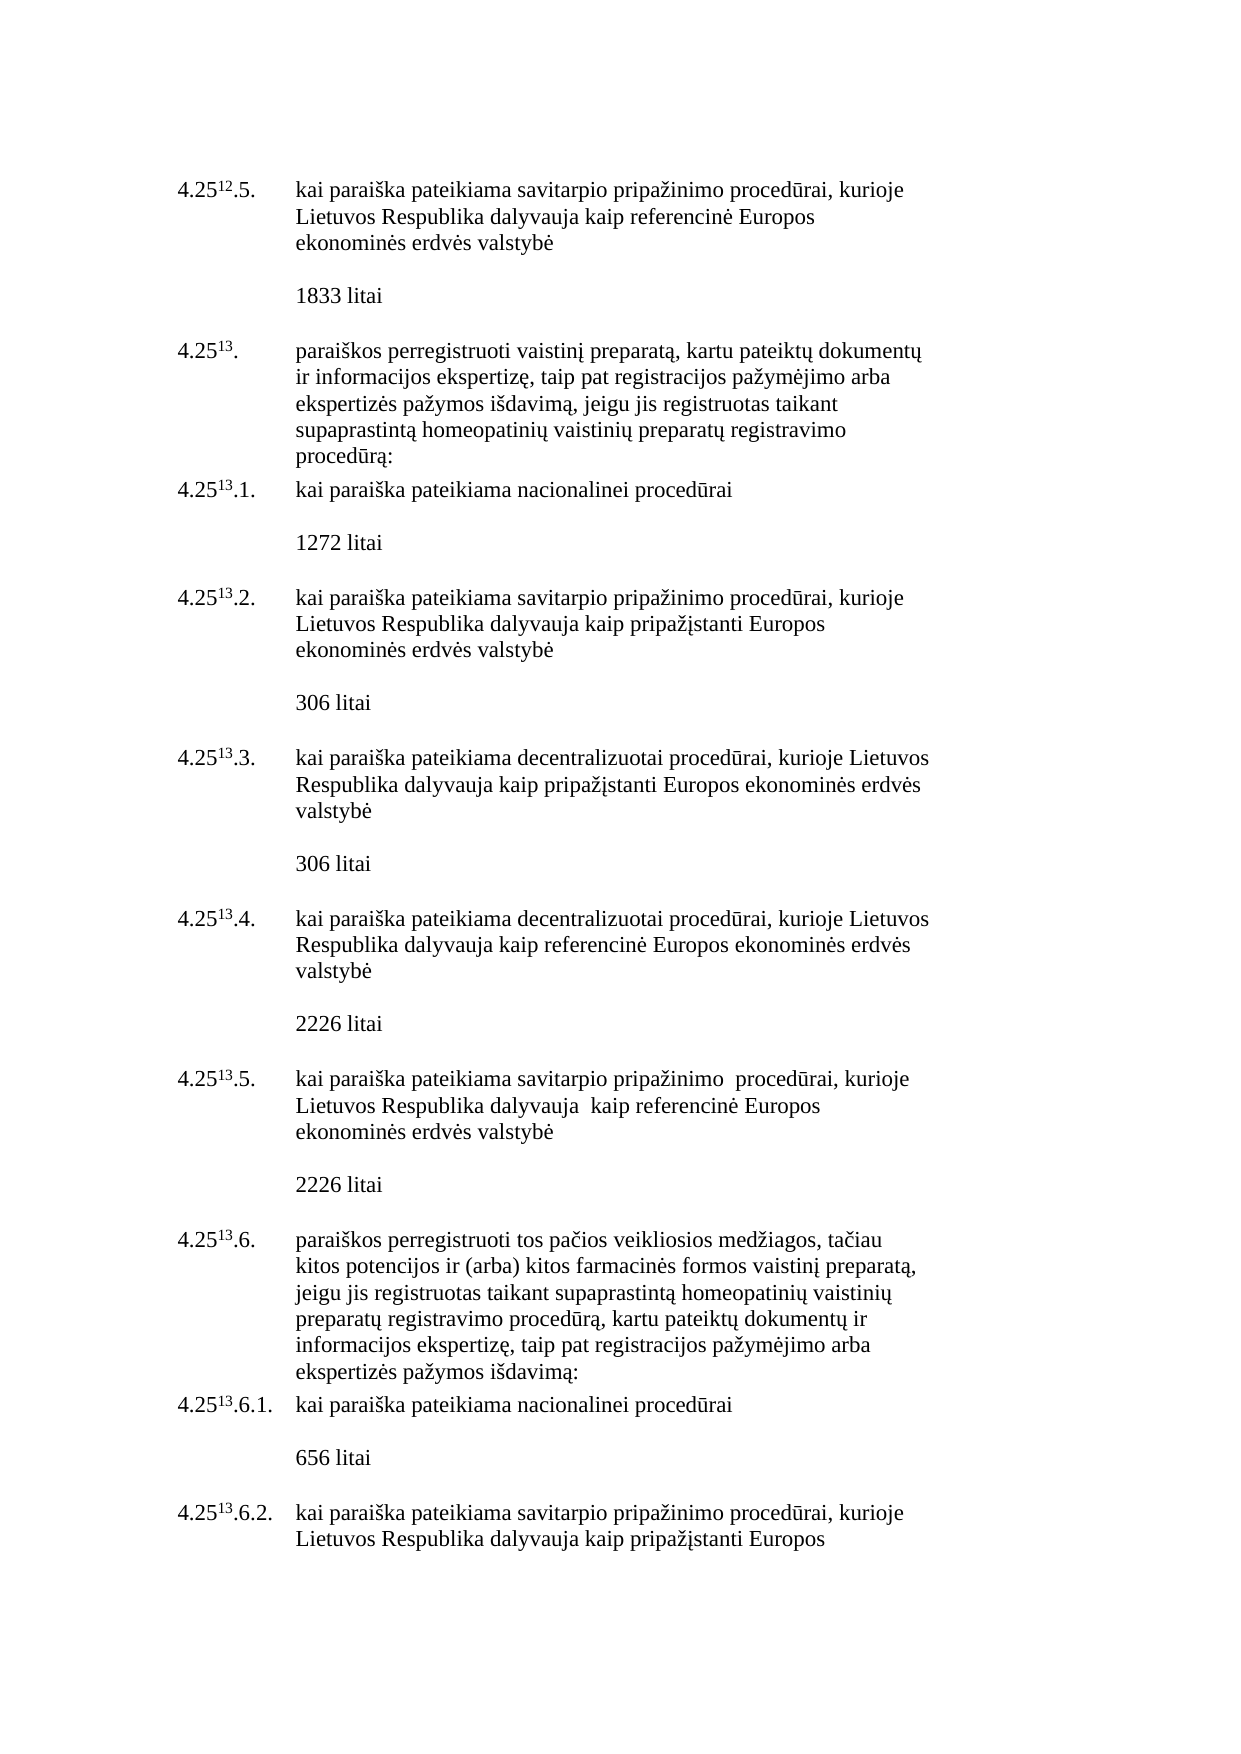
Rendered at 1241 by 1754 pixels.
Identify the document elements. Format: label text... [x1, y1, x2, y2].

text Lietuvos Respublika dalyvauja kaip pripažįstanti Europos [177, 610, 930, 637]
text ekonominės erdvės valstybė 306 litai [177, 637, 930, 716]
text 4.2513.6.1. kai paraiška pateikiama nacionalinei procedūrai 656 litai [177, 1391, 930, 1470]
text supaprastintą homeopatinių vaistinių preparatų registravimo [177, 416, 930, 442]
text 4.2513.4. kai paraiška pateikiama decentralizuotai procedūrai, kurioje Lietuvos [177, 905, 930, 931]
text Lietuvos Respublika dalyvauja kaip referencinė Europos [177, 203, 930, 229]
text procedūrą: [177, 442, 930, 469]
text 4.2513.1. kai paraiška pateikiama nacionalinei procedūrai 1272 litai [177, 476, 930, 555]
text Respublika dalyvauja kaip pripažįstanti Europos ekonominės erdvės [177, 771, 930, 797]
text 4.2513.6.2. kai paraiška pateikiama savitarpio pripažinimo procedūrai, kurioje [177, 1499, 930, 1526]
text 4.2513.5. kai paraiška pateikiama savitarpio pripažinimo procedūrai, kurioje [177, 1065, 930, 1092]
text 4.2512.5. kai paraiška pateikiama savitarpio pripažinimo procedūrai, kurioje [177, 176, 930, 203]
text Respublika dalyvauja kaip referencinė Europos ekonominės erdvės [177, 931, 930, 958]
text jeigu jis registruotas taikant supaprastintą homeopatinių vaistinių [177, 1279, 930, 1305]
text 4.2513. paraiškos perregistruoti vaistinį preparatą, kartu pateiktų dokumentų [177, 337, 930, 363]
text 4.2513.2. kai paraiška pateikiama savitarpio pripažinimo procedūrai, kurioje [177, 584, 930, 610]
text valstybė 306 litai [177, 797, 930, 876]
text Lietuvos Respublika dalyvauja kaip pripažįstanti Europos [177, 1526, 930, 1552]
text ekspertizės pažymos išdavimą: [177, 1358, 930, 1384]
text ekonominės erdvės valstybė 1833 litai [177, 229, 930, 308]
text kitos potencijos ir (arba) kitos farmacinės formos vaistinį preparatą, [177, 1252, 930, 1279]
text ir informacijos ekspertizę, taip pat registracijos pažymėjimo arba [177, 363, 930, 390]
text preparatų registravimo procedūrą, kartu pateiktų dokumentų ir [177, 1305, 930, 1331]
text 4.2513.3. kai paraiška pateikiama decentralizuotai procedūrai, kurioje Lietuvos [177, 744, 930, 771]
text ekonominės erdvės valstybė 2226 litai [177, 1118, 930, 1197]
text 4.2513.6. paraiškos perregistruoti tos pačios veikliosios medžiagos, tačiau [177, 1226, 930, 1252]
text informacijos ekspertizę, taip pat registracijos pažymėjimo arba [177, 1331, 930, 1358]
text valstybė 2226 litai [177, 958, 930, 1037]
text ekspertizės pažymos išdavimą, jeigu jis registruotas taikant [177, 390, 930, 416]
text Lietuvos Respublika dalyvauja kaip referencinė Europos [177, 1092, 930, 1118]
